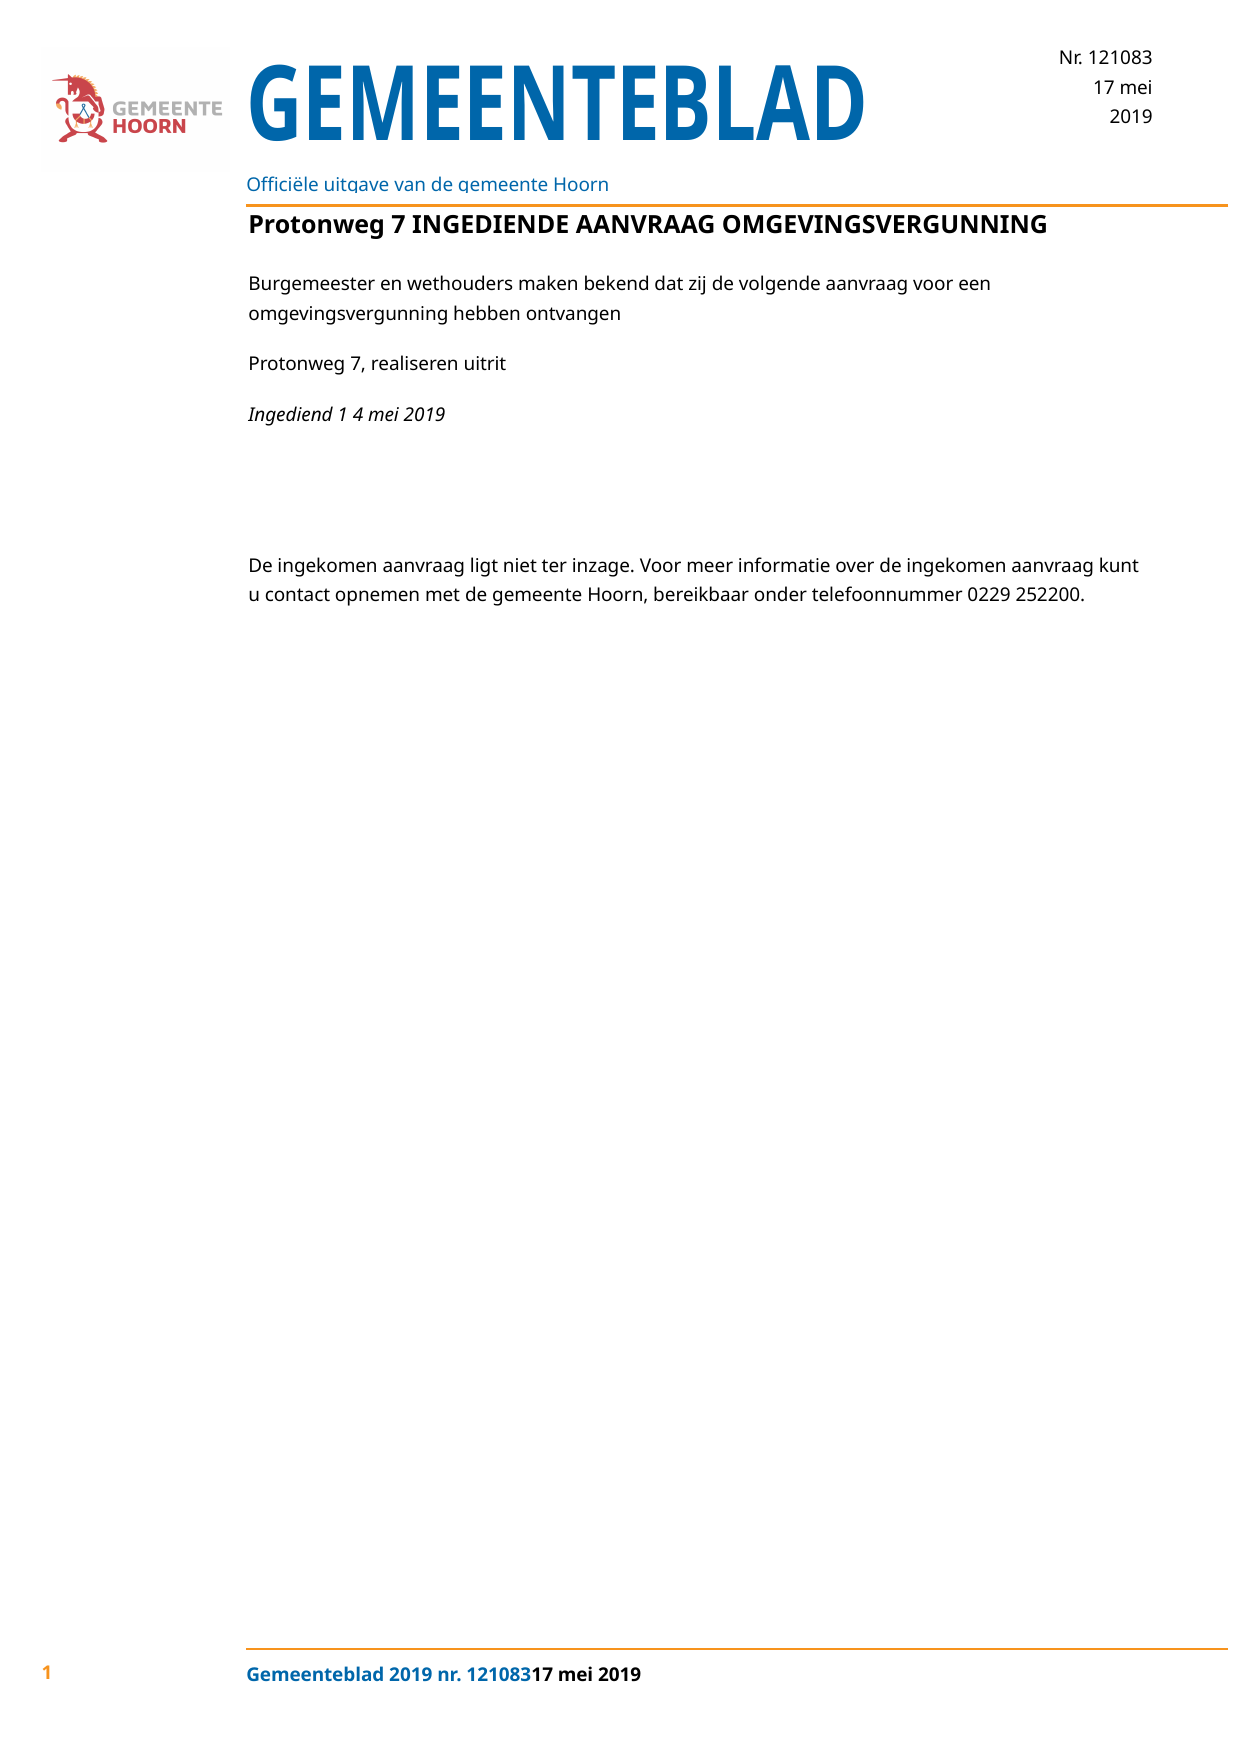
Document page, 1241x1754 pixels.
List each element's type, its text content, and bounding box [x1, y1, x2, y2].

text Burgemeester en wethouders maken bekend dat zij de volgende aanvraag voor een omgevingsvergunning hebben ontvangen [248, 270, 1152, 326]
text Protonweg 7, realiseren uitrit [248, 350, 1152, 376]
picture [41, 47, 231, 172]
text Ingediend 1 4 mei 2019 [248, 401, 1152, 426]
text De ingekomen aanvraag ligt niet ter inzage. Voor meer informatie over de ingekomen aanvraag kunt u contact opnemen met de gemeente Hoorn, bereikbaar onder telefoonnummer 0229 252200. [248, 552, 1152, 607]
text Protonweg 7 INGEDIENDE AANVRAAG OMGEVINGSVERGUNNING [248, 207, 1152, 241]
